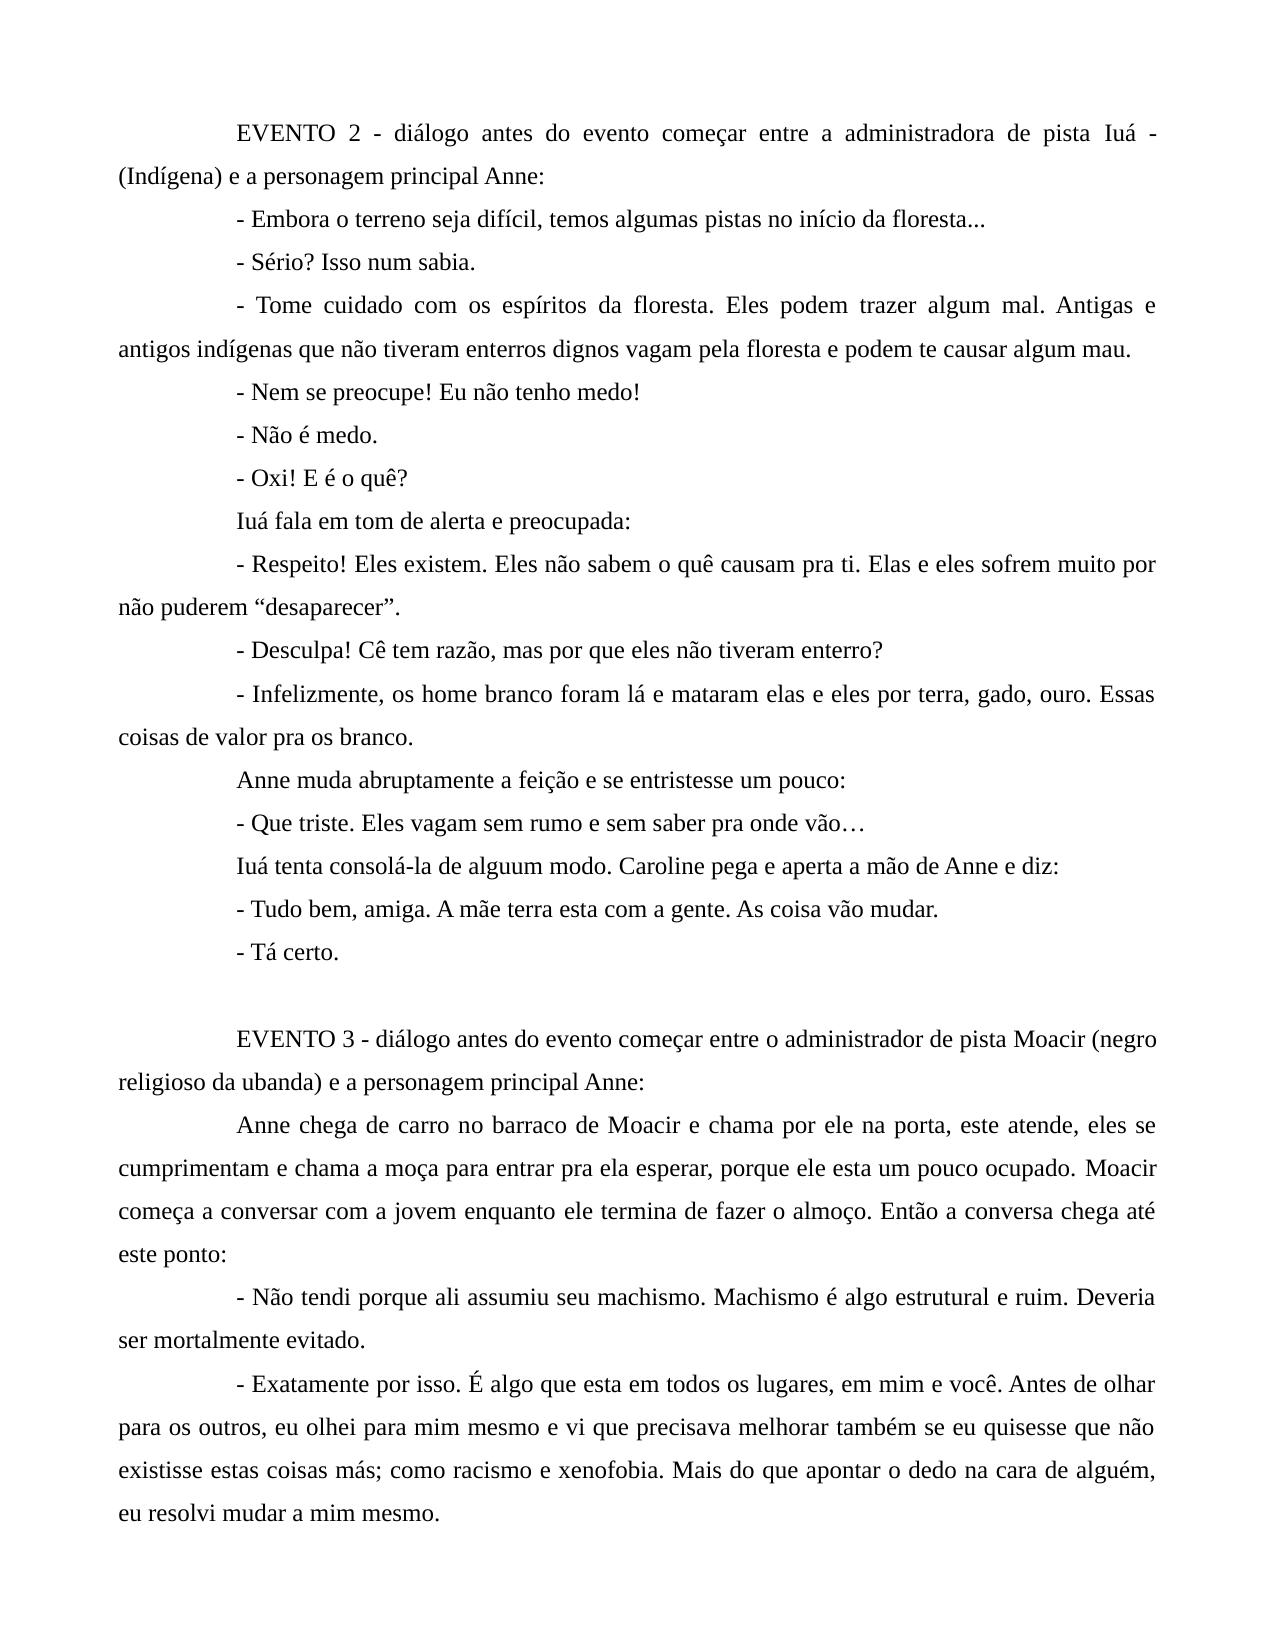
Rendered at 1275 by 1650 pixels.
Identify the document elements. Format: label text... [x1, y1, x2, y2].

text - Que triste. Eles vagam sem rumo e sem saber pra onde vão… [118, 808, 1157, 837]
text - Tá certo. [118, 937, 1157, 966]
text - Embora o terreno seja difícil, temos algumas pistas no início da floresta... [118, 204, 1157, 233]
text - Não é medo. [118, 420, 1157, 449]
text Iuá tenta consolá-la de alguum modo. Caroline pega e aperta a mão de Anne e diz: [118, 851, 1157, 880]
text - Desculpa! Cê tem razão, mas por que eles não tiveram enterro? [118, 636, 1157, 664]
text - Sério? Isso num sabia. [118, 247, 1157, 276]
text EVENTO 2 - diálogo antes do evento começar entre a administradora de pista Iuá - (Indígena) e a personagem principal Anne: [118, 118, 1157, 190]
text EVENTO 3 - diálogo antes do evento começar entre o administrador de pista Moacir (negro religioso da ubanda) e a personagem principal Anne: [118, 1024, 1157, 1096]
text - Não tendi porque ali assumiu seu machismo. Machismo é algo estrutural e ruim. Deveria ser mortalmente evitado. [118, 1282, 1157, 1354]
text - Infelizmente, os home branco foram lá e mataram elas e eles por terra, gado, ouro. Essas coisas de valor pra os branco. [118, 679, 1157, 751]
text Anne muda abruptamente a feição e se entristesse um pouco: [118, 765, 1157, 794]
text Anne chega de carro no barraco de Moacir e chama por ele na porta, este atende, eles se cumprimentam e chama a moça para entrar pra ela esperar, porque ele esta um pouco ocupado. Moacir começa a conversar com a jovem enquanto ele termina de fazer o almoço. Então a conversa chega até este ponto: [118, 1110, 1157, 1268]
text - Exatamente por isso. É algo que esta em todos os lugares, em mim e você. Antes de olhar para os outros, eu olhei para mim mesmo e vi que precisava melhorar também se eu quisesse que não existisse estas coisas más; como racismo e xenofobia. Mais do que apontar o dedo na cara de alguém, eu resolvi mudar a mim mesmo. [118, 1369, 1157, 1527]
text Iuá fala em tom de alerta e preocupada: [118, 506, 1157, 535]
text - Nem se preocupe! Eu não tenho medo! [118, 377, 1157, 406]
text - Oxi! E é o quê? [118, 463, 1157, 492]
text - Respeito! Eles existem. Eles não sabem o quê causam pra ti. Elas e eles sofrem muito por não puderem “desaparecer”. [118, 549, 1157, 621]
text - Tome cuidado com os espíritos da floresta. Eles podem trazer algum mal. Antigas e antigos indígenas que não tiveram enterros dignos vagam pela floresta e podem te causar algum mau. [118, 291, 1157, 362]
text - Tudo bem, amiga. A mãe terra esta com a gente. As coisa vão mudar. [118, 894, 1157, 923]
